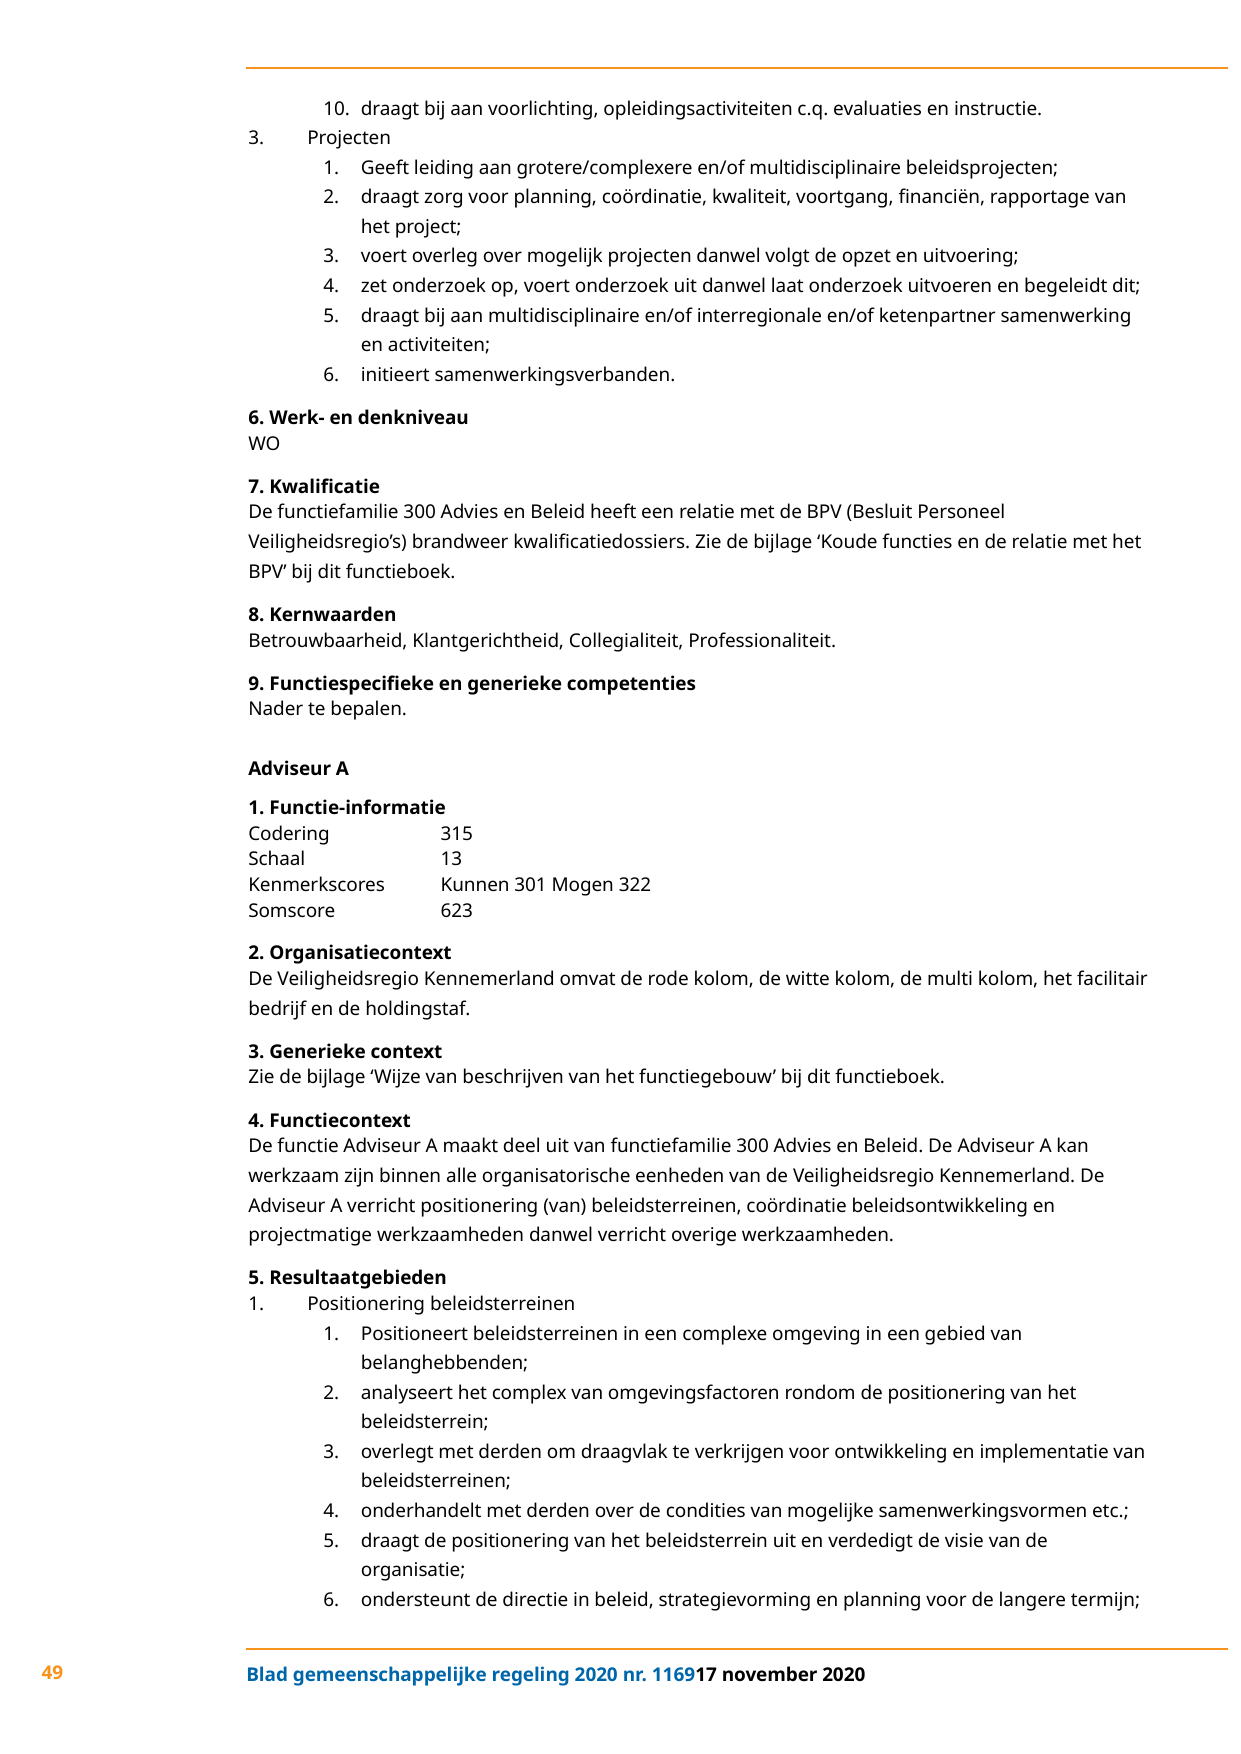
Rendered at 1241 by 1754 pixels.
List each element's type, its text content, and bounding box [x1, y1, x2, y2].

text 9. Functiespecifieke en generieke competenties [248, 670, 1152, 696]
text De functiefamilie 300 Advies en Beleid heeft een relatie met de BPV (Besluit Personeel Veiligheidsregio’s) brandweer kwalificatiedossiers. Zie de bijlage ‘Koude functies en de relatie met het BPV’ bij dit functieboek. [248, 499, 1152, 584]
text Adviseur A [248, 755, 1152, 781]
text WO [248, 430, 1152, 456]
text 6. Werk- en denkniveau [248, 404, 1152, 430]
text 8. Kernwaarden [248, 601, 1152, 627]
list draagt bij aan voorlichting, opleidingsactiviteiten c.q. evaluaties en instructie. [323, 95, 1152, 121]
text Betrouwbaarheid, Klantgerichtheid, Collegialiteit, Professionaliteit. [248, 627, 1152, 652]
text Zie de bijlage ‘Wijze van beschrijven van het functiegebouw’ bij dit functieboek. [248, 1064, 1152, 1089]
list draagt bij aan multidisciplinaire en/of interregionale en/of ketenpartner samenwerking en activiteiten; [323, 302, 1152, 357]
text 4. Functiecontext [248, 1107, 1152, 1133]
text 5. Resultaatgebieden [248, 1264, 1152, 1290]
table_header 315 [440, 820, 1152, 846]
text 1. Functie-informatie [248, 794, 1152, 820]
table_cell 13 [440, 846, 1152, 871]
table_cell Schaal [248, 846, 440, 871]
text De Veiligheidsregio Kennemerland omvat de rode kolom, de witte kolom, de multi kolom, het facilitair bedrijf en de holdingstaf. [248, 965, 1152, 1021]
text 3. Generieke context [248, 1038, 1152, 1064]
table_header Codering [248, 820, 440, 846]
list ondersteunt de directie in beleid, strategievorming en planning voor de langere termijn; [323, 1586, 1152, 1612]
text 2. Organisatiecontext [248, 939, 1152, 965]
text Nader te bepalen. [248, 696, 1152, 721]
text De functie Adviseur A maakt deel uit van functiefamilie 300 Advies en Beleid. De Adviseur A kan werkzaam zijn binnen alle organisatorische eenheden van de Veiligheidsregio Kennemerland. De Adviseur A verricht positionering (van) beleidsterreinen, coördinatie beleidsontwikkeling en projectmatige werkzaamheden danwel verricht overige werkzaamheden. [248, 1133, 1152, 1247]
list overlegt met derden om draagvlak te verkrijgen voor ontwikkeling en implementatie van beleidsterreinen; [323, 1438, 1152, 1493]
list voert overleg over mogelijk projecten danwel volgt de opzet en uitvoering; [323, 243, 1152, 268]
list Projecten [248, 124, 1152, 150]
table_cell Kenmerkscores [248, 871, 440, 897]
list analyseert het complex van omgevingsfactoren rondom de positionering van het beleidsterrein; [323, 1379, 1152, 1434]
list draagt de positionering van het beleidsterrein uit en verdedigt de visie van de organisatie; [323, 1527, 1152, 1582]
picture [41, 47, 231, 172]
text 7. Kwalificatie [248, 473, 1152, 499]
list Geeft leiding aan grotere/complexere en/of multidisciplinaire beleidsprojecten; [323, 154, 1152, 180]
list initieert samenwerkingsverbanden. [323, 361, 1152, 387]
table_cell Kunnen 301 Mogen 322 [440, 871, 1152, 897]
list Positionering beleidsterreinen [248, 1290, 1152, 1316]
list zet onderzoek op, voert onderzoek uit danwel laat onderzoek uitvoeren en begeleidt dit; [323, 272, 1152, 298]
table_cell Somscore [248, 897, 440, 923]
list onderhandelt met derden over de condities van mogelijke samenwerkingsvormen etc.; [323, 1497, 1152, 1523]
list draagt zorg voor planning, coördinatie, kwaliteit, voortgang, financiën, rapportage van het project; [323, 183, 1152, 239]
list Positioneert beleidsterreinen in een complexe omgeving in een gebied van belanghebbenden; [323, 1320, 1152, 1375]
table_cell 623 [440, 897, 1152, 923]
